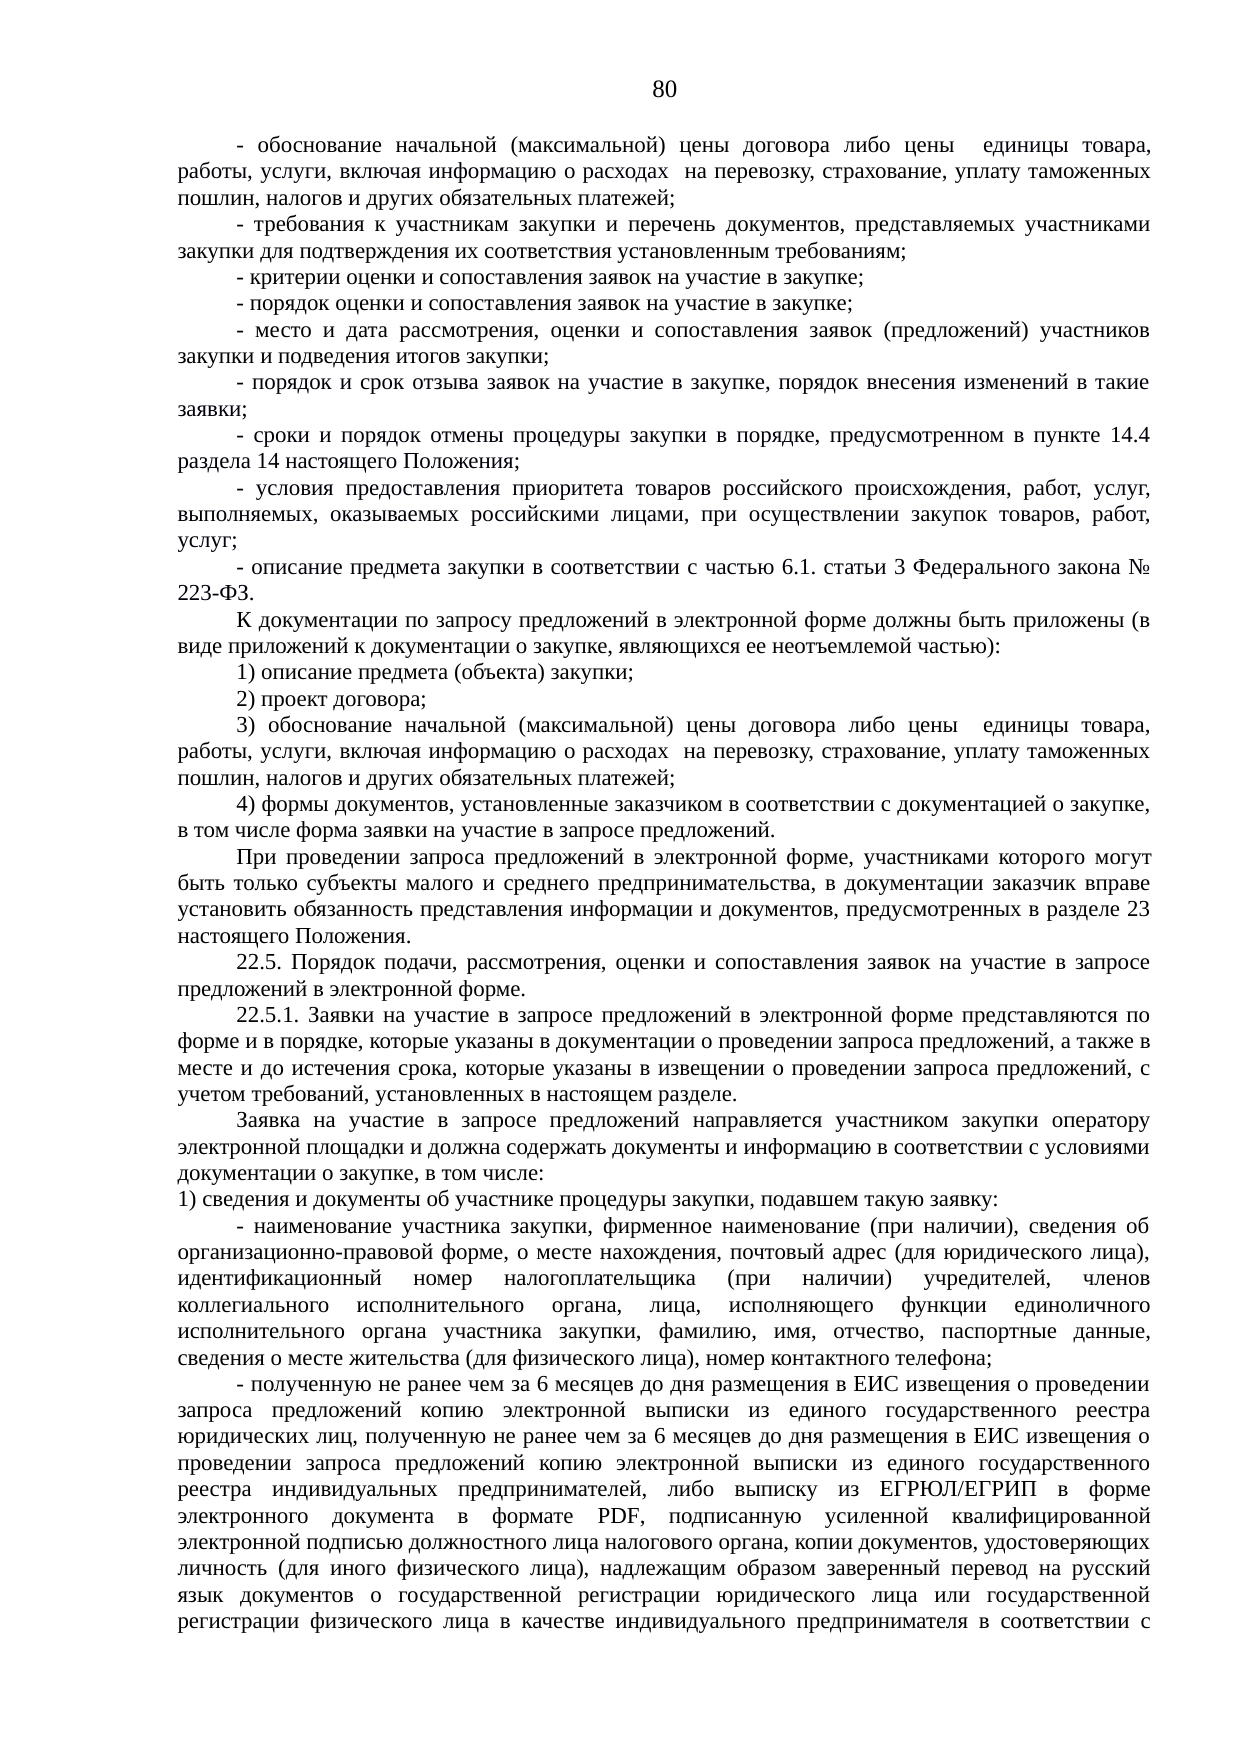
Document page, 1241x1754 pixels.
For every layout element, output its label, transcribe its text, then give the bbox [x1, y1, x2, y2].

text 22.5.1. Заявки на участие в запросе предложений в электронной форме представляются по форме и в порядке, которые указаны в документации о проведении запроса предложений, а также в месте и до истечения срока, которые указаны в извещении о проведении запроса предложений, с учетом требований, установленных в настоящем разделе. [177, 1001, 1152, 1106]
text 3) обоснование начальной (максимальной) цены договора либо цены единицы товара, работы, услуги, включая информацию о расходах на перевозку, страхование, уплату таможенных пошлин, налогов и других обязательных платежей; [177, 711, 1152, 790]
text При проведении запроса предложений в электронной форме, участниками которого могут быть только субъекты малого и среднего предпринимательства, в документации заказчик вправе установить обязанность представления информации и документов, предусмотренных в разделе 23 настоящего Положения. [177, 843, 1152, 948]
text - обоснование начальной (максимальной) цены договора либо цены единицы товара, работы, услуги, включая информацию о расходах на перевозку, страхование, уплату таможенных пошлин, налогов и других обязательных платежей; [177, 131, 1152, 210]
text Заявка на участие в запросе предложений направляется участником закупки оператору электронной площадки и должна содержать документы и информацию в соответствии с условиями документации о закупке, в том числе: [177, 1106, 1152, 1185]
text 22.5. Порядок подачи, рассмотрения, оценки и сопоставления заявок на участие в запросе предложений в электронной форме. [177, 948, 1152, 1001]
text - полученную не ранее чем за 6 месяцев до дня размещения в ЕИС извещения о проведении запроса предложений копию электронной выписки из единого государственного реестра юридических лиц, полученную не ранее чем за 6 месяцев до дня размещения в ЕИС извещения о проведении запроса предложений копию электронной выписки из единого государственного реестра индивидуальных предпринимателей, либо выписку из ЕГРЮЛ/ЕГРИП в форме электронного документа в формате PDF, подписанную усиленной квалифицированной электронной подписью должностного лица налогового органа, копии документов, удостоверяющих личность (для иного физического лица), надлежащим образом заверенный перевод на русский язык документов о государственной регистрации юридического лица или государственной регистрации физического лица в качестве индивидуального предпринимателя в соответствии с [177, 1370, 1152, 1633]
text - критерии оценки и сопоставления заявок на участие в закупке; [177, 263, 1152, 289]
text - место и дата рассмотрения, оценки и сопоставления заявок (предложений) участников закупки и подведения итогов закупки; [177, 316, 1152, 368]
text - порядок оценки и сопоставления заявок на участие в закупке; [177, 289, 1152, 316]
text К документации по запросу предложений в электронной форме должны быть приложены (в виде приложений к документации о закупке, являющихся ее неотъемлемой частью): [177, 606, 1152, 658]
text 4) формы документов, установленные заказчиком в соответствии с документацией о закупке, в том числе форма заявки на участие в запросе предложений. [177, 790, 1152, 843]
text - наименование участника закупки, фирменное наименование (при наличии), сведения об организационно-правовой форме, о месте нахождения, почтовый адрес (для юридического лица), идентификационный номер налогоплательщика (при наличии) учредителей, членов коллегиального исполнительного органа, лица, исполняющего функции единоличного исполнительного органа участника закупки, фамилию, имя, отчество, паспортные данные, сведения о месте жительства (для физического лица), номер контактного телефона; [177, 1212, 1152, 1370]
text 1) описание предмета (объекта) закупки; [177, 658, 1152, 685]
text - описание предмета закупки в соответствии с частью 6.1. статьи 3 Федерального закона № 223-ФЗ. [177, 553, 1152, 606]
text 1) сведения и документы об участнике процедуры закупки, подавшем такую заявку: [177, 1185, 1152, 1212]
text - требования к участникам закупки и перечень документов, представляемых участниками закупки для подтверждения их соответствия установленным требованиям; [177, 210, 1152, 263]
text - порядок и срок отзыва заявок на участие в закупке, порядок внесения изменений в такие заявки; [177, 368, 1152, 421]
text - условия предоставления приоритета товаров российского происхождения, работ, услуг, выполняемых, оказываемых российскими лицами, при осуществлении закупок товаров, работ, услуг; [177, 474, 1152, 553]
text 2) проект договора; [177, 685, 1152, 711]
text - сроки и порядок отмены процедуры закупки в порядке, предусмотренном в пункте 14.4 раздела 14 настоящего Положения; [177, 421, 1152, 474]
